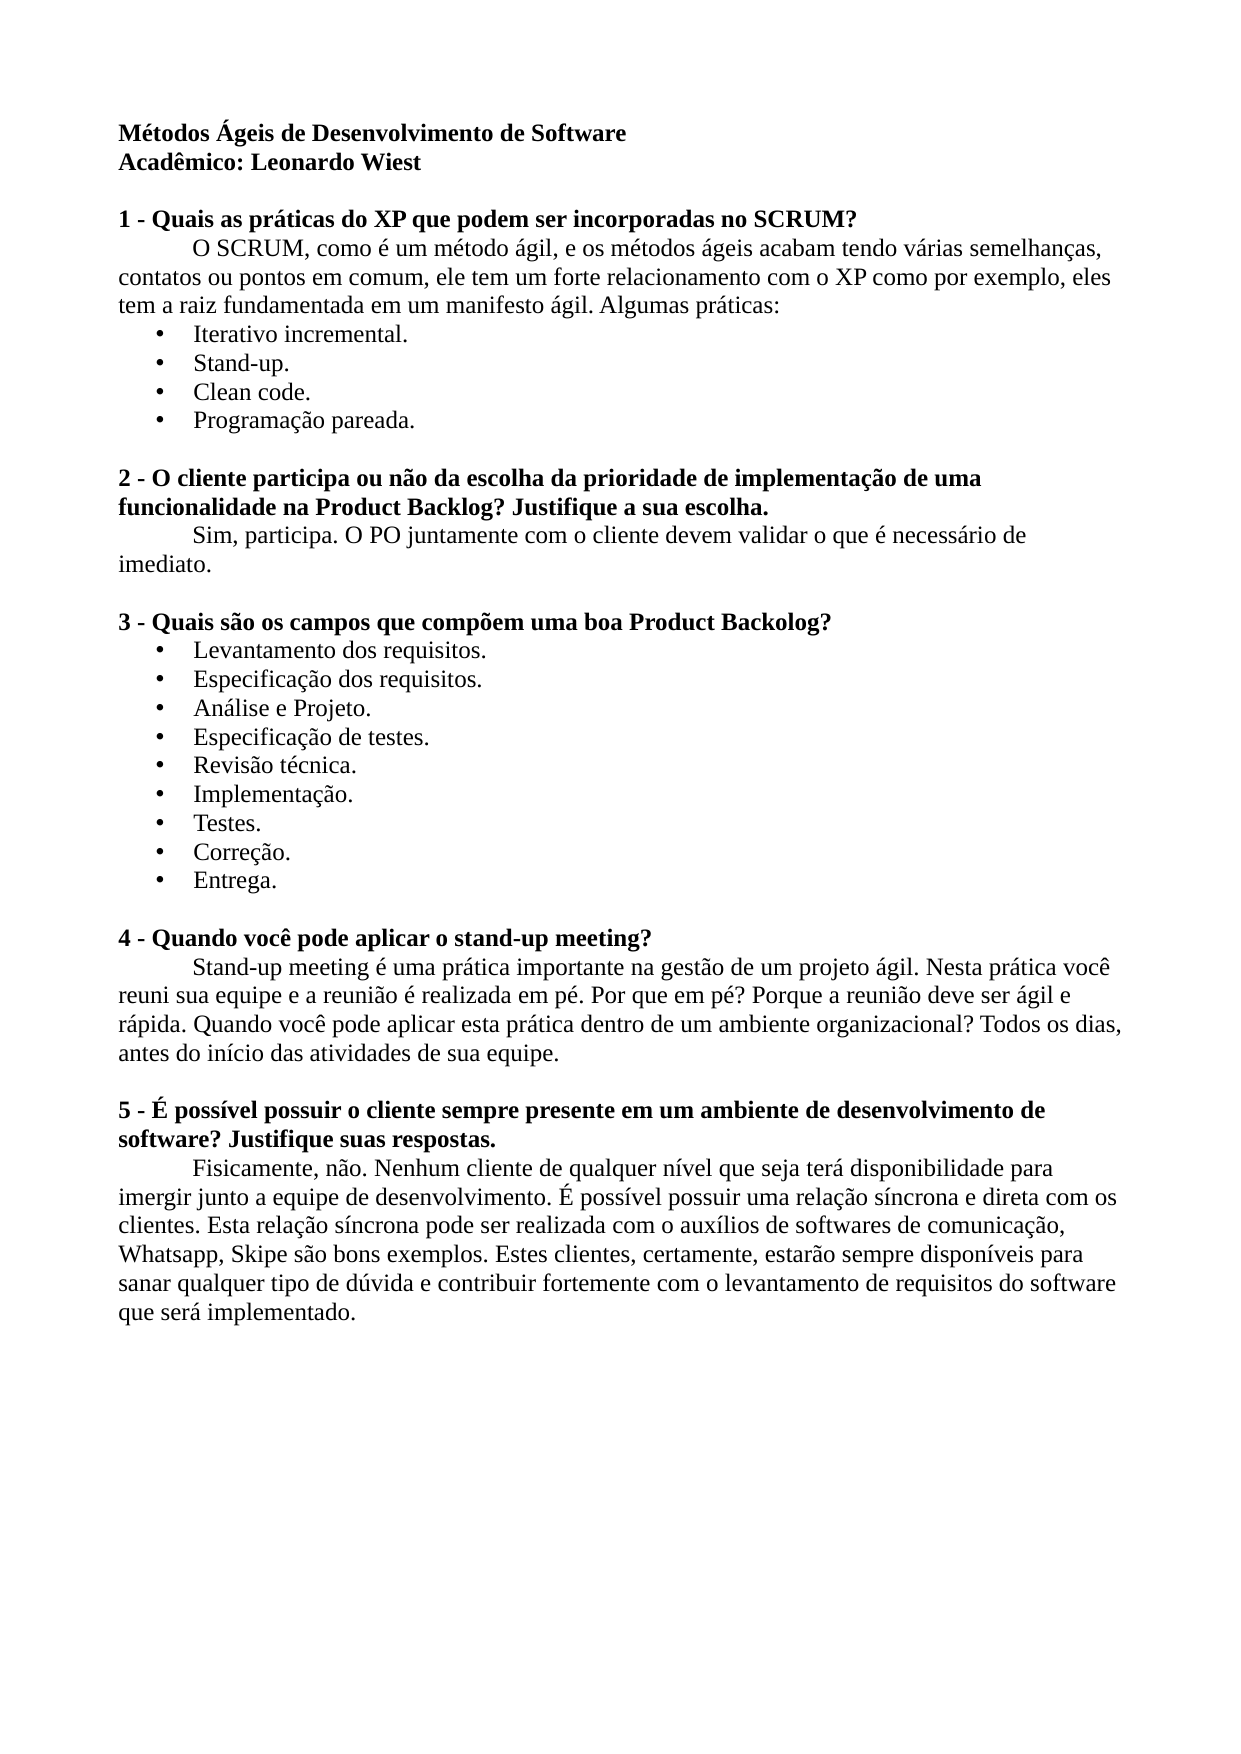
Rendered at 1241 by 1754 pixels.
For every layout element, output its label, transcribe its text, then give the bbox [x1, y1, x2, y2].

list Correção. [156, 837, 1122, 866]
text Acadêmico: Leonardo Wiest [118, 147, 1122, 176]
list Revisão técnica. [156, 751, 1122, 779]
list Especificação de testes. [156, 722, 1122, 751]
text O SCRUM, como é um método ágil, e os métodos ágeis acabam tendo várias semelhanças, contatos ou pontos em comum, ele tem um forte relacionamento com o XP como por exemplo, eles tem a raiz fundamentada em um manifesto ágil. Algumas práticas: [118, 233, 1122, 319]
text 1 - Quais as práticas do XP que podem ser incorporadas no SCRUM? [118, 204, 1122, 233]
text Sim, participa. O PO juntamente com o cliente devem validar o que é necessário de imediato. [118, 521, 1122, 578]
text Stand-up meeting é uma prática importante na gestão de um projeto ágil. Nesta prática você reuni sua equipe e a reunião é realizada em pé. Por que em pé? Porque a reunião deve ser ágil e rápida. Quando você pode aplicar esta prática dentro de um ambiente organizacional? Todos os dias, antes do início das atividades de sua equipe. [118, 952, 1122, 1067]
text Fisicamente, não. Nenhum cliente de qualquer nível que seja terá disponibilidade para imergir junto a equipe de desenvolvimento. É possível possuir uma relação síncrona e direta com os clientes. Esta relação síncrona pode ser realizada com o auxílios de softwares de comunicação, Whatsapp, Skipe são bons exemplos. Estes clientes, certamente, estarão sempre disponíveis para sanar qualquer tipo de dúvida e contribuir fortemente com o levantamento de requisitos do software que será implementado. [118, 1153, 1122, 1326]
list Análise e Projeto. [156, 693, 1122, 722]
list Testes. [156, 808, 1122, 837]
text 3 - Quais são os campos que compõem uma boa Product Backolog? [118, 607, 1122, 636]
list Entrega. [156, 866, 1122, 894]
list Clean code. [156, 377, 1122, 406]
list Levantamento dos requisitos. [156, 636, 1122, 664]
list Stand-up. [156, 348, 1122, 377]
list Implementação. [156, 779, 1122, 808]
list Especificação dos requisitos. [156, 664, 1122, 693]
list Iterativo incremental. [156, 319, 1122, 348]
text 5 - É possível possuir o cliente sempre presente em um ambiente de desenvolvimento de software? Justifique suas respostas. [118, 1096, 1122, 1153]
text 4 - Quando você pode aplicar o stand-up meeting? [118, 923, 1122, 952]
text Métodos Ágeis de Desenvolvimento de Software [118, 118, 1122, 147]
list Programação pareada. [156, 406, 1122, 434]
text 2 - O cliente participa ou não da escolha da prioridade de implementação de uma funcionalidade na Product Backlog? Justifique a sua escolha. [118, 463, 1122, 521]
